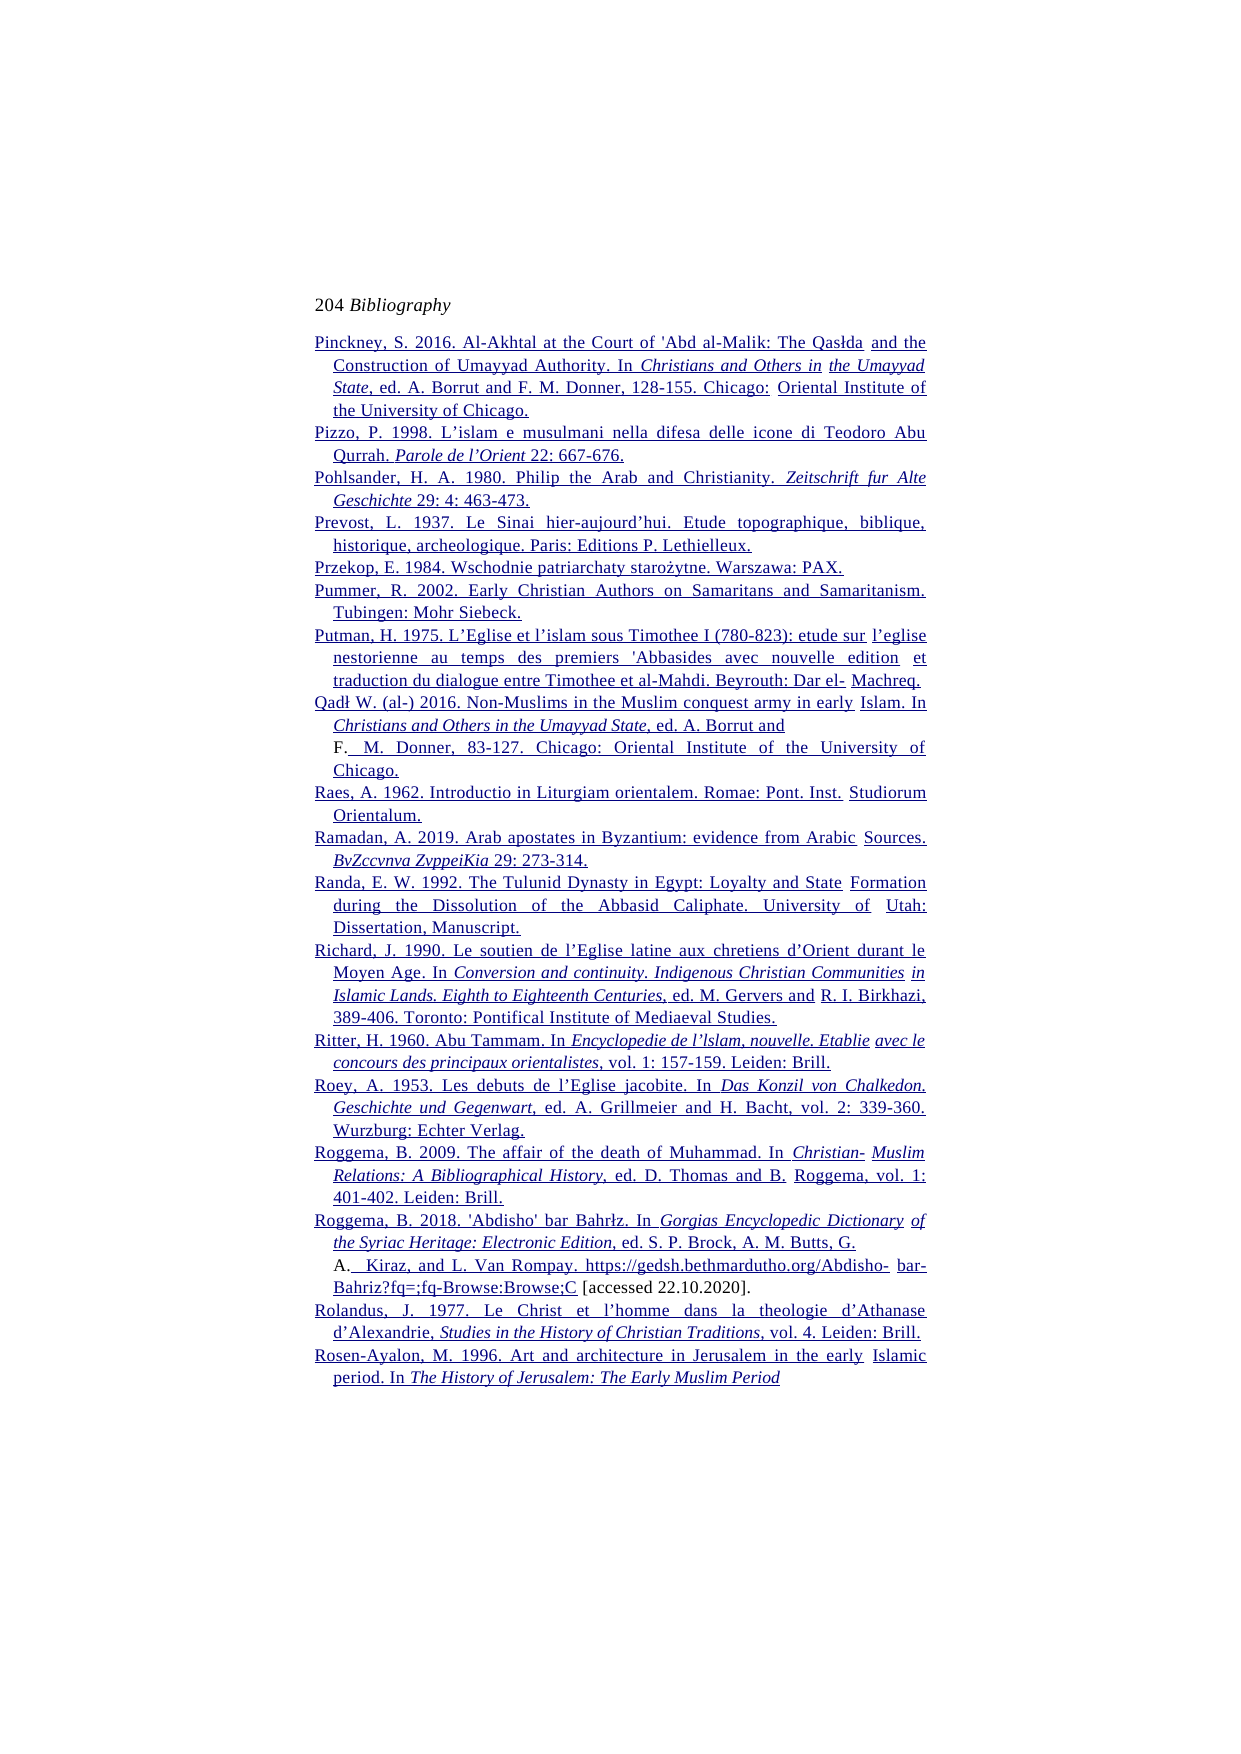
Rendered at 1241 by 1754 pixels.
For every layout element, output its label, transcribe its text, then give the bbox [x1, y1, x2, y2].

text Randa, E. W. 1992. The Tulunid Dynasty in Egypt: Loyalty and State Formation during the Dissolution of the Abbasid Caliphate. University of Utah: Dissertation, Manuscript. [314, 871, 926, 938]
text Putman, H. 1975. L’Eglise et l’islam sous Timothee I (780-823): etude sur l’eglise nestorienne au temps des premiers 'Abbasides avec nouvelle edition et traduction du dialogue entre Timothee et al-Mahdi. Beyrouth: Dar el- Machreq. [314, 623, 926, 691]
text Ramadan, A. 2019. Arab apostates in Byzantium: evidence from Arabic Sources. BvZccvnva ZvppeiKia 29: 273-314. [314, 826, 926, 871]
text Roey, A. 1953. Les debuts de l’Eglise jacobite. In Das Konzil von Chalkedon. [314, 1073, 926, 1092]
text Roggema, B. 2009. The affair of the death of Muhammad. In Christian- Muslim Relations: A Bibliographical History, ed. D. Thomas and B. Roggema, vol. 1: 401-402. Leiden: Brill. [314, 1141, 926, 1208]
text 204 Bibliography [314, 296, 481, 315]
text Pohlsander, H. A. 1980. Philip the Arab and Christianity. Zeitschrift fur Alte [314, 466, 926, 485]
text Rosen-Ayalon, M. 1996. Art and architecture in Jerusalem in the early Islamic period. In The History of Jerusalem: The Early Muslim Period [314, 1343, 926, 1388]
text Prevost, L. 1937. Le Sinai hier-aujourd’hui. Etude topographique, biblique, [314, 511, 926, 530]
text Rolandus, J. 1977. Le Christ et l’homme dans la theologie d’Athanase [314, 1298, 926, 1317]
text Qurrah. Parole de l’Orient 22: 667-676. [314, 441, 926, 466]
text Geschichte 29: 4: 463-473. [314, 486, 926, 511]
text Roggema, B. 2018. 'Abdisho' bar Bahrłz. In Gorgias Encyclopedic Dictionary of the Syriac Heritage: Electronic Edition, ed. S. P. Brock, A. M. Butts, G. [314, 1208, 926, 1253]
text Richard, J. 1990. Le soutien de l’Eglise latine aux chretiens d’Orient durant le [314, 938, 926, 957]
text d’Alexandrie, Studies in the History of Christian Traditions, vol. 4. Leiden: Brill. [314, 1318, 926, 1343]
list M. Donner, 83-127. Chicago: Oriental Institute of the University of Chicago. [333, 736, 926, 781]
text Ritter, H. 1960. Abu Tammam. In Encyclopedie de l’lslam, nouvelle. Etablie avec le concours des principaux orientalistes, vol. 1: 157-159. Leiden: Brill. [314, 1028, 926, 1073]
text Przekop, E. 1984. Wschodnie patriarchaty starożytne. Warszawa: PAX. [314, 556, 928, 578]
text Geschichte und Gegenwart, ed. A. Grillmeier and H. Bacht, vol. 2: 339-360. Wurzburg: Echter Verlag. [314, 1093, 926, 1141]
text Pummer, R. 2002. Early Christian Authors on Samaritans and Samaritanism. [314, 578, 926, 597]
text historique, archeologique. Paris: Editions P. Lethielleux. [314, 531, 926, 556]
list Kiraz, and L. Van Rompay. https://gedsh.bethmardutho.org/Abdisho- bar-Bahriz?fq=;fq-Browse:Browse;C [accessed 22.10.2020]. [333, 1253, 926, 1298]
text Pizzo, P. 1998. L’islam e musulmani nella difesa delle icone di Teodoro Abu [314, 421, 926, 440]
text Raes, A. 1962. Introductio in Liturgiam orientalem. Romae: Pont. Inst. Studiorum Orientalum. [314, 781, 926, 826]
text Tubingen: Mohr Siebeck. [314, 598, 926, 623]
text Moyen Age. In Conversion and continuity. Indigenous Christian Communities in Islamic Lands. Eighth to Eighteenth Centuries, ed. M. Gervers and R. I. Birkhazi, 389-406. Toronto: Pontifical Institute of Mediaeval Studies. [314, 958, 926, 1028]
text Qadł W. (al-) 2016. Non-Muslims in the Muslim conquest army in early Islam. In Christians and Others in the Umayyad State, ed. A. Borrut and [314, 691, 926, 736]
text Pinckney, S. 2016. Al-Akhtal at the Court of 'Abd al-Malik: The Qasłda and the Construction of Umayyad Authority. In Christians and Others in the Umayyad State, ed. A. Borrut and F. M. Donner, 128-155. Chicago: Oriental Institute of the University of Chicago. [314, 331, 926, 421]
